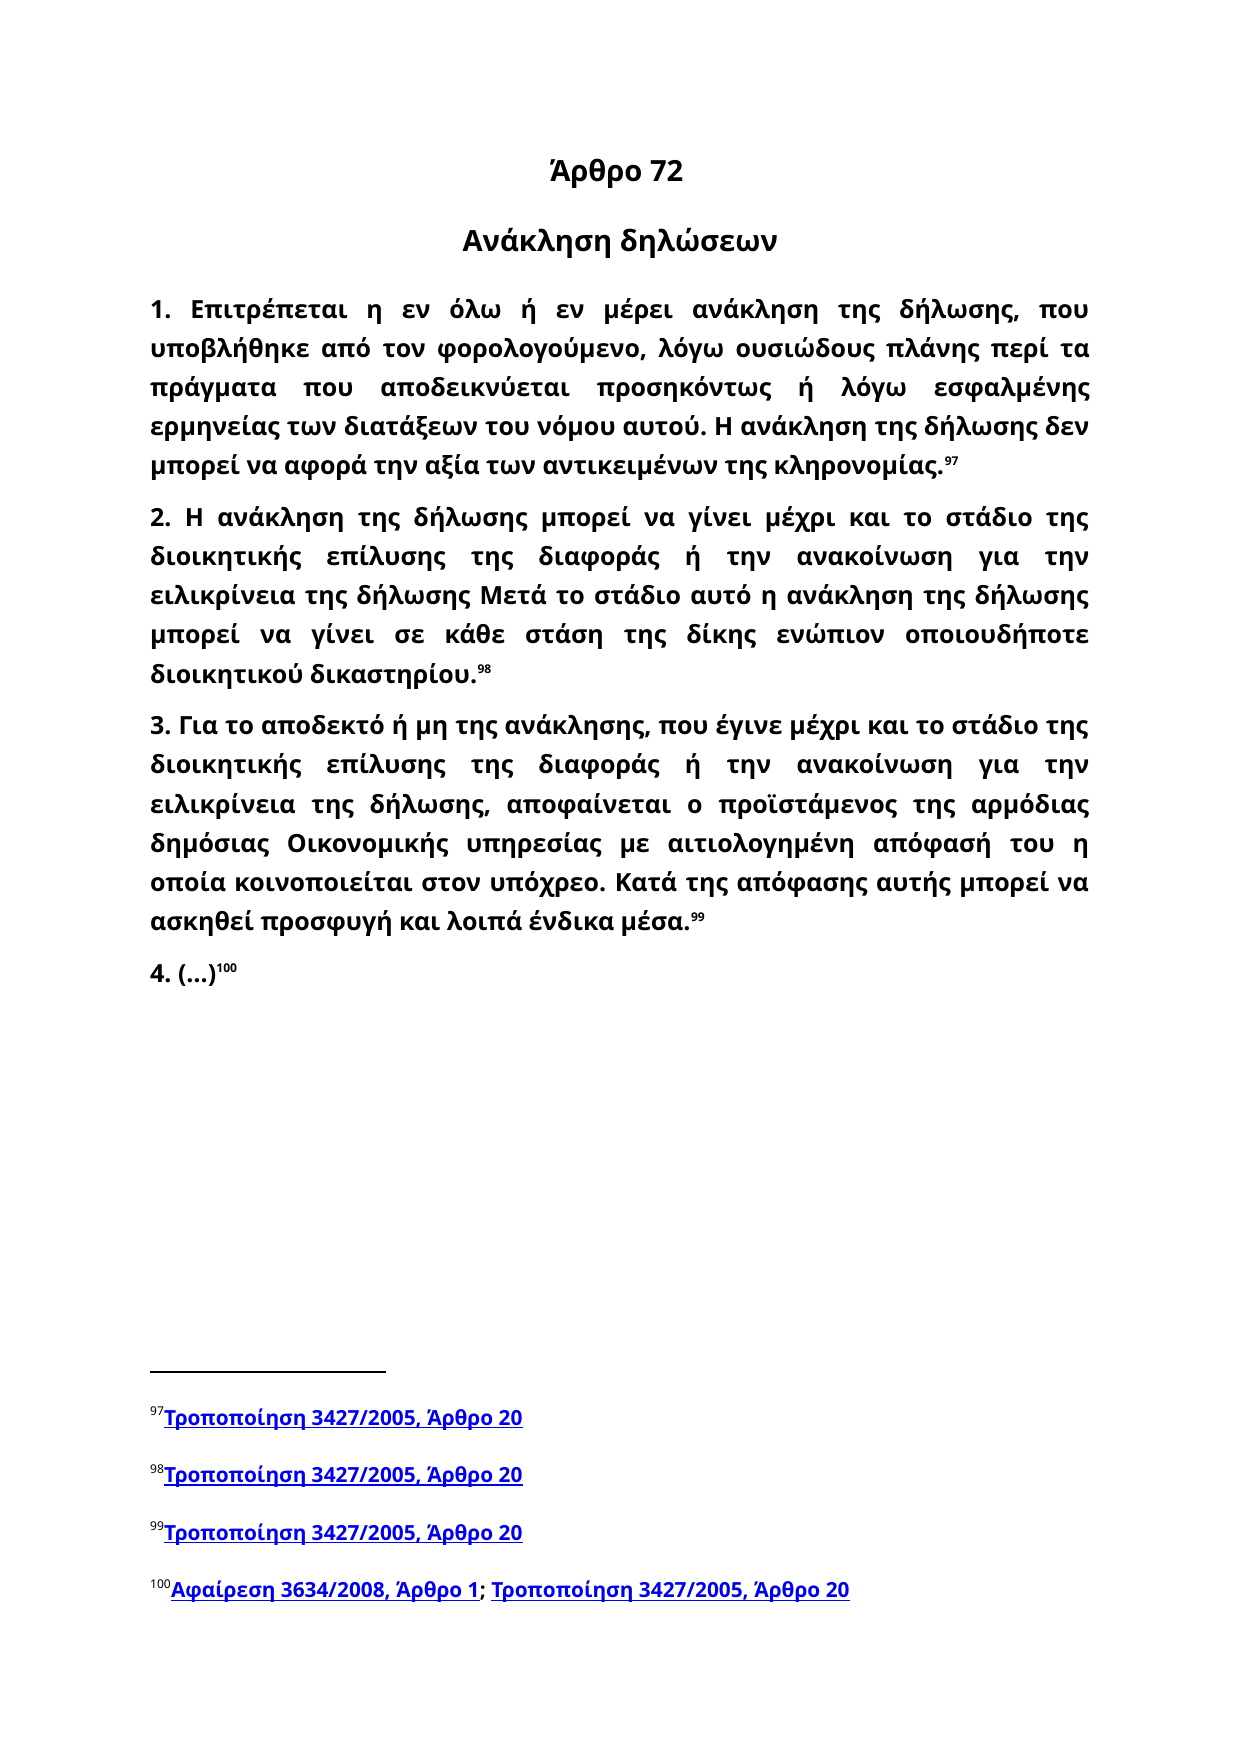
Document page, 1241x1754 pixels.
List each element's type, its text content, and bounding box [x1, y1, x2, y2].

subtitle Άρθρο 72 [150, 150, 1090, 190]
text 2. Η ανάκληση της δήλωσης μπορεί να γίνει μέχρι και το στάδιο της διοικητικής επίλυσης της διαφοράς ή την ανακοίνωση για την ειλικρίνεια της δήλωσης Μετά το στάδιο αυτό η ανάκληση της δήλωσης μπορεί να γίνει σε κάθε στάση της δίκης ενώπιον οποιουδήποτε διοικητικού δικαστηρίου. [150, 499, 1090, 690]
text Τροποποίηση 3427/2005, Άρθρο 20 [150, 1403, 1090, 1431]
text 3. Για το αποδεκτό ή μη της ανάκλησης, που έγινε μέχρι και το στάδιο της διοικητικής επίλυσης της διαφοράς ή την ανακοίνωση για την ειλικρίνεια της δήλωσης, αποφαίνεται ο προϊστάμενος της αρμόδιας δημόσιας Οικονομικής υπηρεσίας με αιτιολογημένη απόφασή του η οποία κοινοποιείται στον υπόχρεο. Κατά της απόφασης αυτής μπορεί να ασκηθεί προσφυγή και λοιπά ένδικα μέσα. [150, 708, 1090, 938]
subtitle Ανάκληση δηλώσεων [150, 221, 1090, 260]
text 1. Επιτρέπεται η εν όλω ή εν μέρει ανάκληση της δήλωσης, που υποβλήθηκε από τον φορολογούμενο, λόγω ουσιώδους πλάνης περί τα πράγματα που αποδεικνύεται προσηκόντως ή λόγω εσφαλμένης ερμηνείας των διατάξεων του νόμου αυτού. Η ανάκληση της δήλωσης δεν μπορεί να αφορά την αξία των αντικειμένων της κληρονομίας. [150, 291, 1090, 482]
text 4. (…) [150, 955, 1090, 989]
text Αφαίρεση 3634/2008, Άρθρο 1; Τροποποίηση 3427/2005, Άρθρο 20 [150, 1576, 1090, 1604]
text Τροποποίηση 3427/2005, Άρθρο 20 [150, 1460, 1090, 1489]
text Τροποποίηση 3427/2005, Άρθρο 20 [150, 1518, 1090, 1546]
